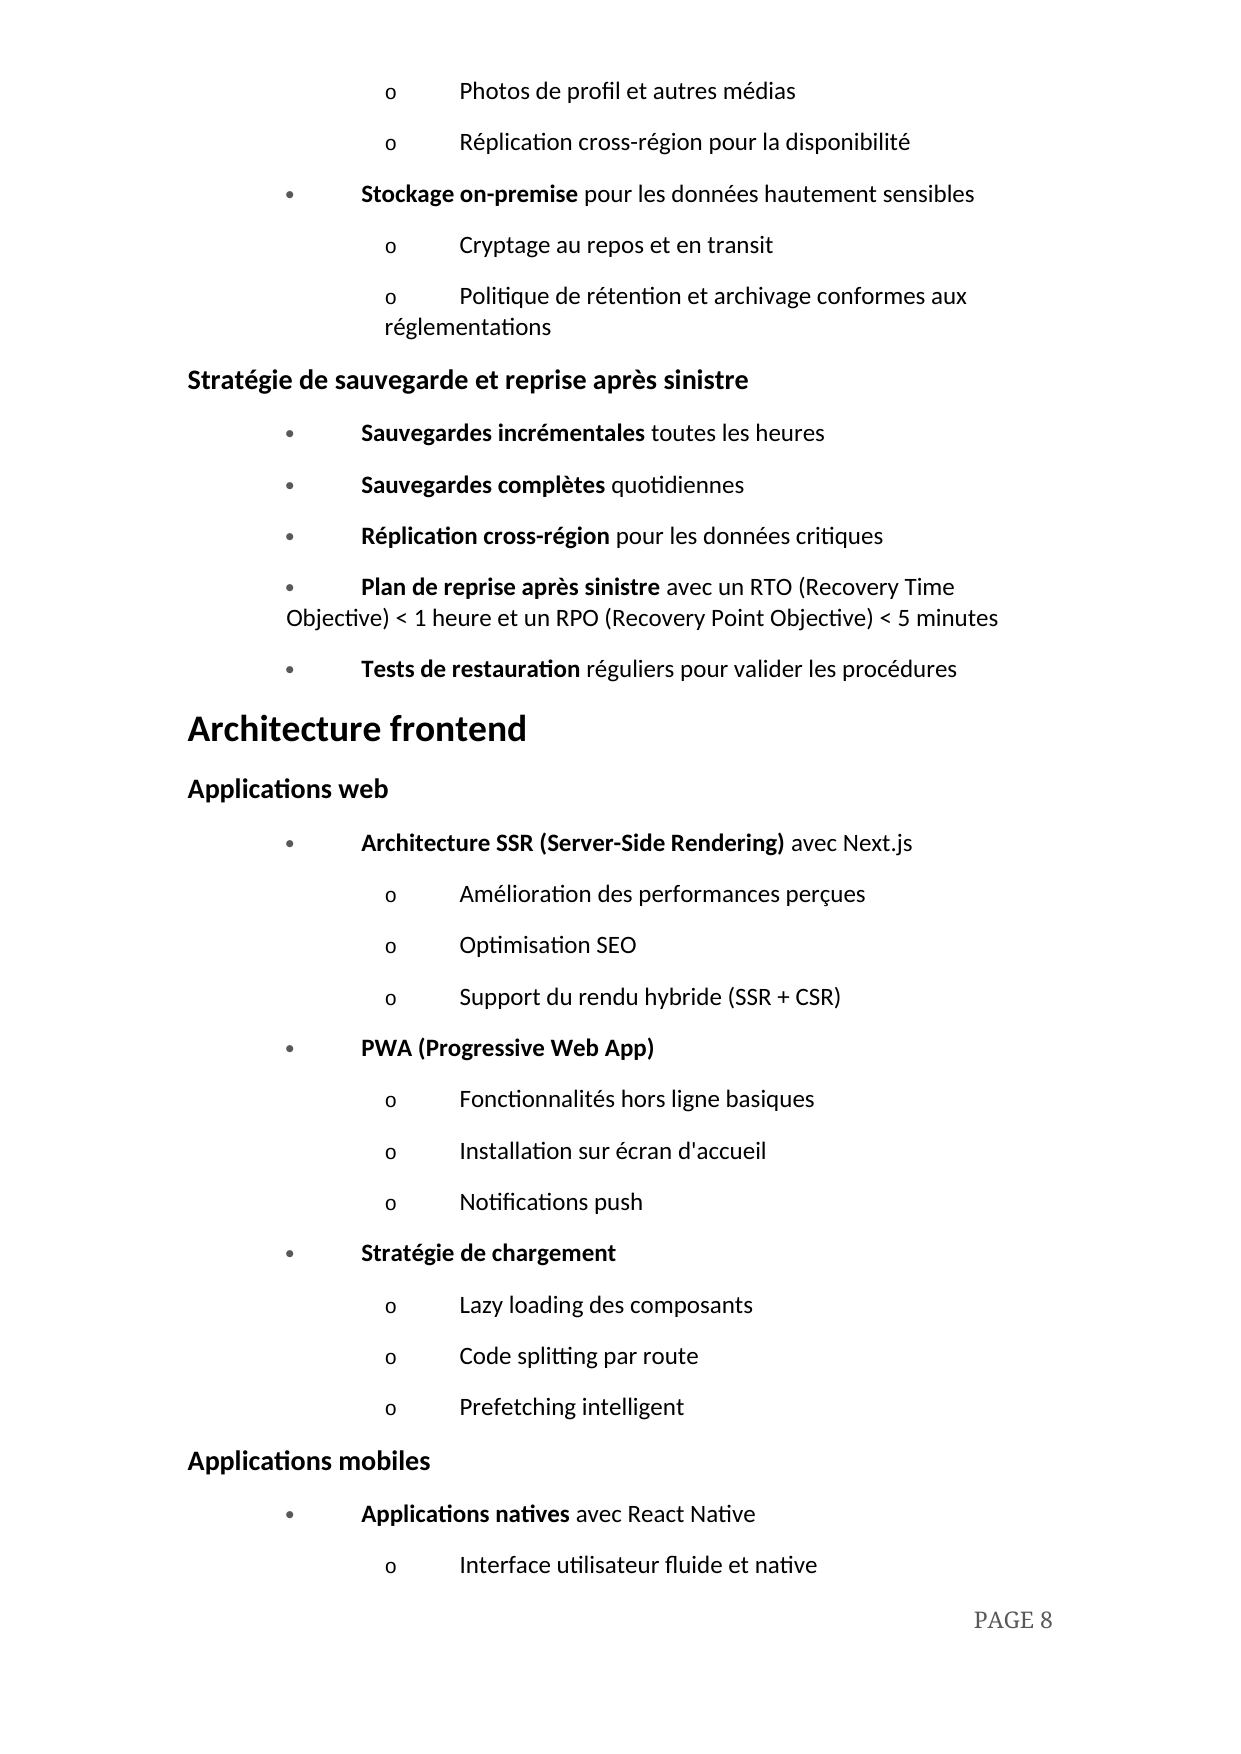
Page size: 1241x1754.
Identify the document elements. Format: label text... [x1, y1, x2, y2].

list Sauvegardes complètes quotidiennes [286, 469, 1053, 499]
list Photos de profil et autres médias [384, 75, 1053, 106]
list Lazy loading des composants [384, 1289, 1053, 1319]
subtitle Architecture frontend [187, 705, 1053, 751]
list Sauvegardes incrémentales toutes les heures [286, 417, 1053, 448]
subtitle Applications web [187, 771, 1053, 806]
list Plan de reprise après sinistre avec un RTO (Recovery Time Objective) < 1 heure et un RPO (Recovery Point Objective) < 5 minutes [286, 572, 1053, 633]
list Réplication cross-région pour la disponibilité [384, 126, 1053, 157]
list Stratégie de chargement [286, 1237, 1053, 1268]
list Tests de restauration réguliers pour valider les procédures [286, 653, 1053, 684]
list Fonctionnalités hors ligne basiques [384, 1083, 1053, 1114]
list Support du rendu hybride (SSR + CSR) [384, 981, 1053, 1011]
list Amélioration des performances perçues [384, 878, 1053, 908]
subtitle Stratégie de sauvegarde et reprise après sinistre [187, 362, 1053, 397]
list Code splitting par route [384, 1340, 1053, 1371]
list Réplication cross-région pour les données critiques [286, 520, 1053, 551]
list Politique de rétention et archivage conformes aux réglementations [384, 280, 1053, 341]
list PWA (Progressive Web App) [286, 1032, 1053, 1063]
list Notifications push [384, 1186, 1053, 1217]
list Optimisation SEO [384, 929, 1053, 960]
list Prefetching intelligent [384, 1392, 1053, 1422]
list Stockage on-premise pour les données hautement sensibles [286, 178, 1053, 208]
list Architecture SSR (Server-Side Rendering) avec Next.js [286, 827, 1053, 857]
list Interface utilisateur fluide et native [384, 1549, 1053, 1580]
list Installation sur écran d'accueil [384, 1135, 1053, 1165]
subtitle Applications mobiles [187, 1443, 1053, 1477]
list Applications natives avec React Native [286, 1498, 1053, 1529]
list Cryptage au repos et en transit [384, 229, 1053, 259]
